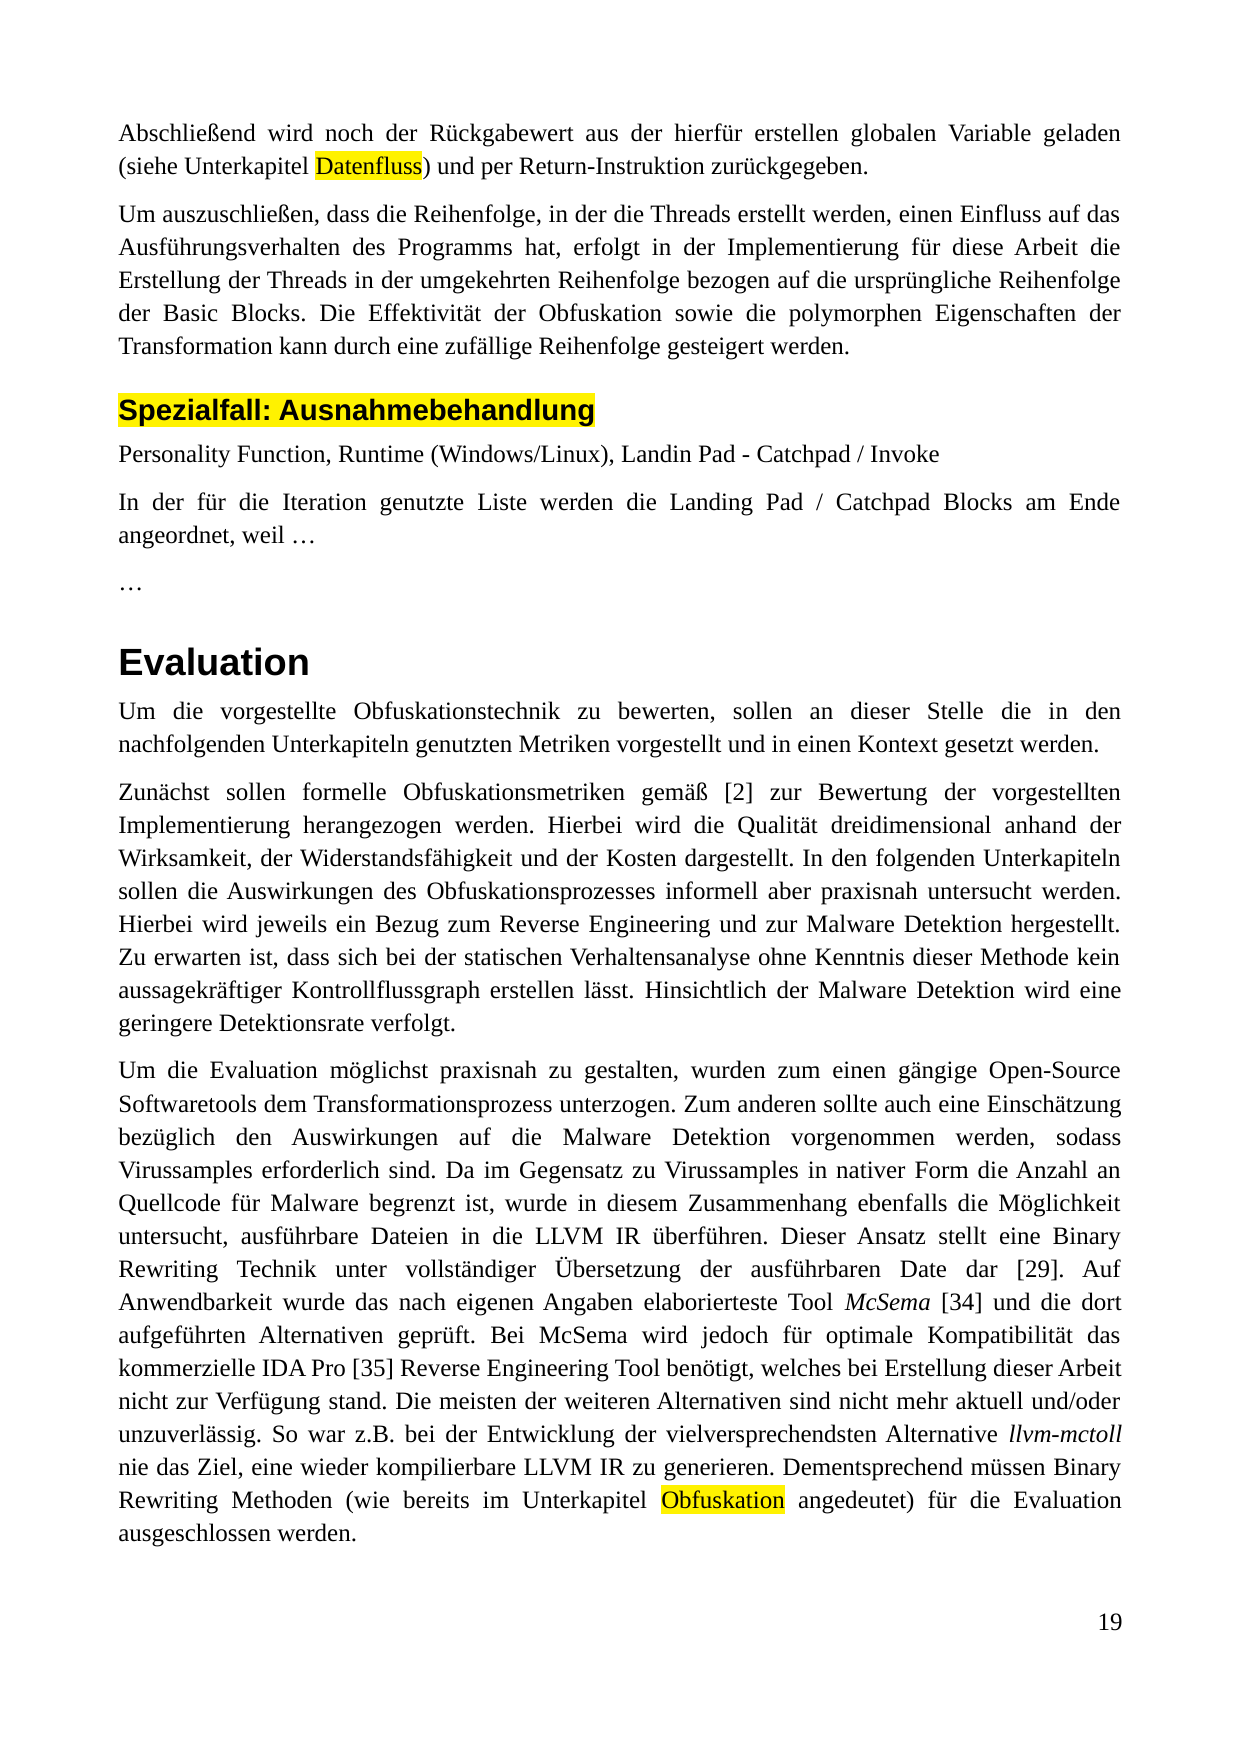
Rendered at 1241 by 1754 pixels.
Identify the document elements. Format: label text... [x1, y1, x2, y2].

text Um die vorgestellte Obfuskationstechnik zu bewerten, sollen an dieser Stelle die in den nachfolgenden Unterkapiteln genutzten Metriken vorgestellt und in einen Kontext gesetzt werden. [118, 696, 1122, 758]
text Zunächst sollen formelle Obfuskationsmetriken gemäß [2] zur Bewertung der vorgestellten Implementierung herangezogen werden. Hierbei wird die Qualität dreidimensional anhand der Wirksamkeit, der Widerstandsfähigkeit und der Kosten dargestellt. In den folgenden Unterkapiteln sollen die Auswirkungen des Obfuskationsprozesses informell aber praxisnah untersucht werden. Hierbei wird jeweils ein Bezug zum Reverse Engineering und zur Malware Detektion hergestellt. Zu erwarten ist, dass sich bei der statischen Verhaltensanalyse ohne Kenntnis dieser Methode kein aussagekräftiger Kontrollflussgraph erstellen lässt. Hinsichtlich der Malware Detektion wird eine geringere Detektionsrate verfolgt. [118, 777, 1122, 1037]
text Abschließend wird noch der Rückgabewert aus der hierfür erstellen globalen Variable geladen (siehe Unterkapitel Datenfluss) und per Return-Instruktion zurückgegeben. [118, 118, 1122, 180]
text Um auszuschließen, dass die Reihenfolge, in der die Threads erstellt werden, einen Einfluss auf das Ausführungsverhalten des Programms hat, erfolgt in der Implementierung für diese Arbeit die Erstellung der Threads in der umgekehrten Reihenfolge bezogen auf die ursprüngliche Reihenfolge der Basic Blocks. Die Effektivität der Obfuskation sowie die polymorphen Eigenschaften der Transformation kann durch eine zufällige Reihenfolge gesteigert werden. [118, 199, 1122, 359]
text In der für die Iteration genutzte Liste werden die Landing Pad / Catchpad Blocks am Ende angeordnet, weil … [118, 487, 1122, 549]
subtitle Evaluation [118, 640, 1122, 684]
text Personality Function, Runtime (Windows/Linux), Landin Pad - Catchpad / Invoke [118, 439, 1122, 468]
subtitle Spezialfall: Ausnahmebehandlung [118, 393, 1122, 427]
text … [118, 567, 1122, 596]
text Um die Evaluation möglichst praxisnah zu gestalten, wurden zum einen gängige Open-Source Softwaretools dem Transformationsprozess unterzogen. Zum anderen sollte auch eine Einschätzung bezüglich den Auswirkungen auf die Malware Detektion vorgenommen werden, sodass Virussamples erforderlich sind. Da im Gegensatz zu Virussamples in nativer Form die Anzahl an Quellcode für Malware begrenzt ist, wurde in diesem Zusammenhang ebenfalls die Möglichkeit untersucht, ausführbare Dateien in die LLVM IR überführen. Dieser Ansatz stellt eine Binary Rewriting Technik unter vollständiger Übersetzung der ausführbaren Date dar [29]. Auf Anwendbarkeit wurde das nach eigenen Angaben elaborierteste Tool McSema [34] und die dort aufgeführten Alternativen geprüft. Bei McSema wird jedoch für optimale Kompatibilität das kommerzielle IDA Pro [35] Reverse Engineering Tool benötigt, welches bei Erstellung dieser Arbeit nicht zur Verfügung stand. Die meisten der weiteren Alternativen sind nicht mehr aktuell und/oder unzuverlässig. So war z.B. bei der Entwicklung der vielversprechendsten Alternative llvm-mctoll nie das Ziel, eine wieder kompilierbare LLVM IR zu generieren. Dementsprechend müssen Binary Rewriting Methoden (wie bereits im Unterkapitel Obfuskation angedeutet) für die Evaluation ausgeschlossen werden. [118, 1056, 1122, 1547]
